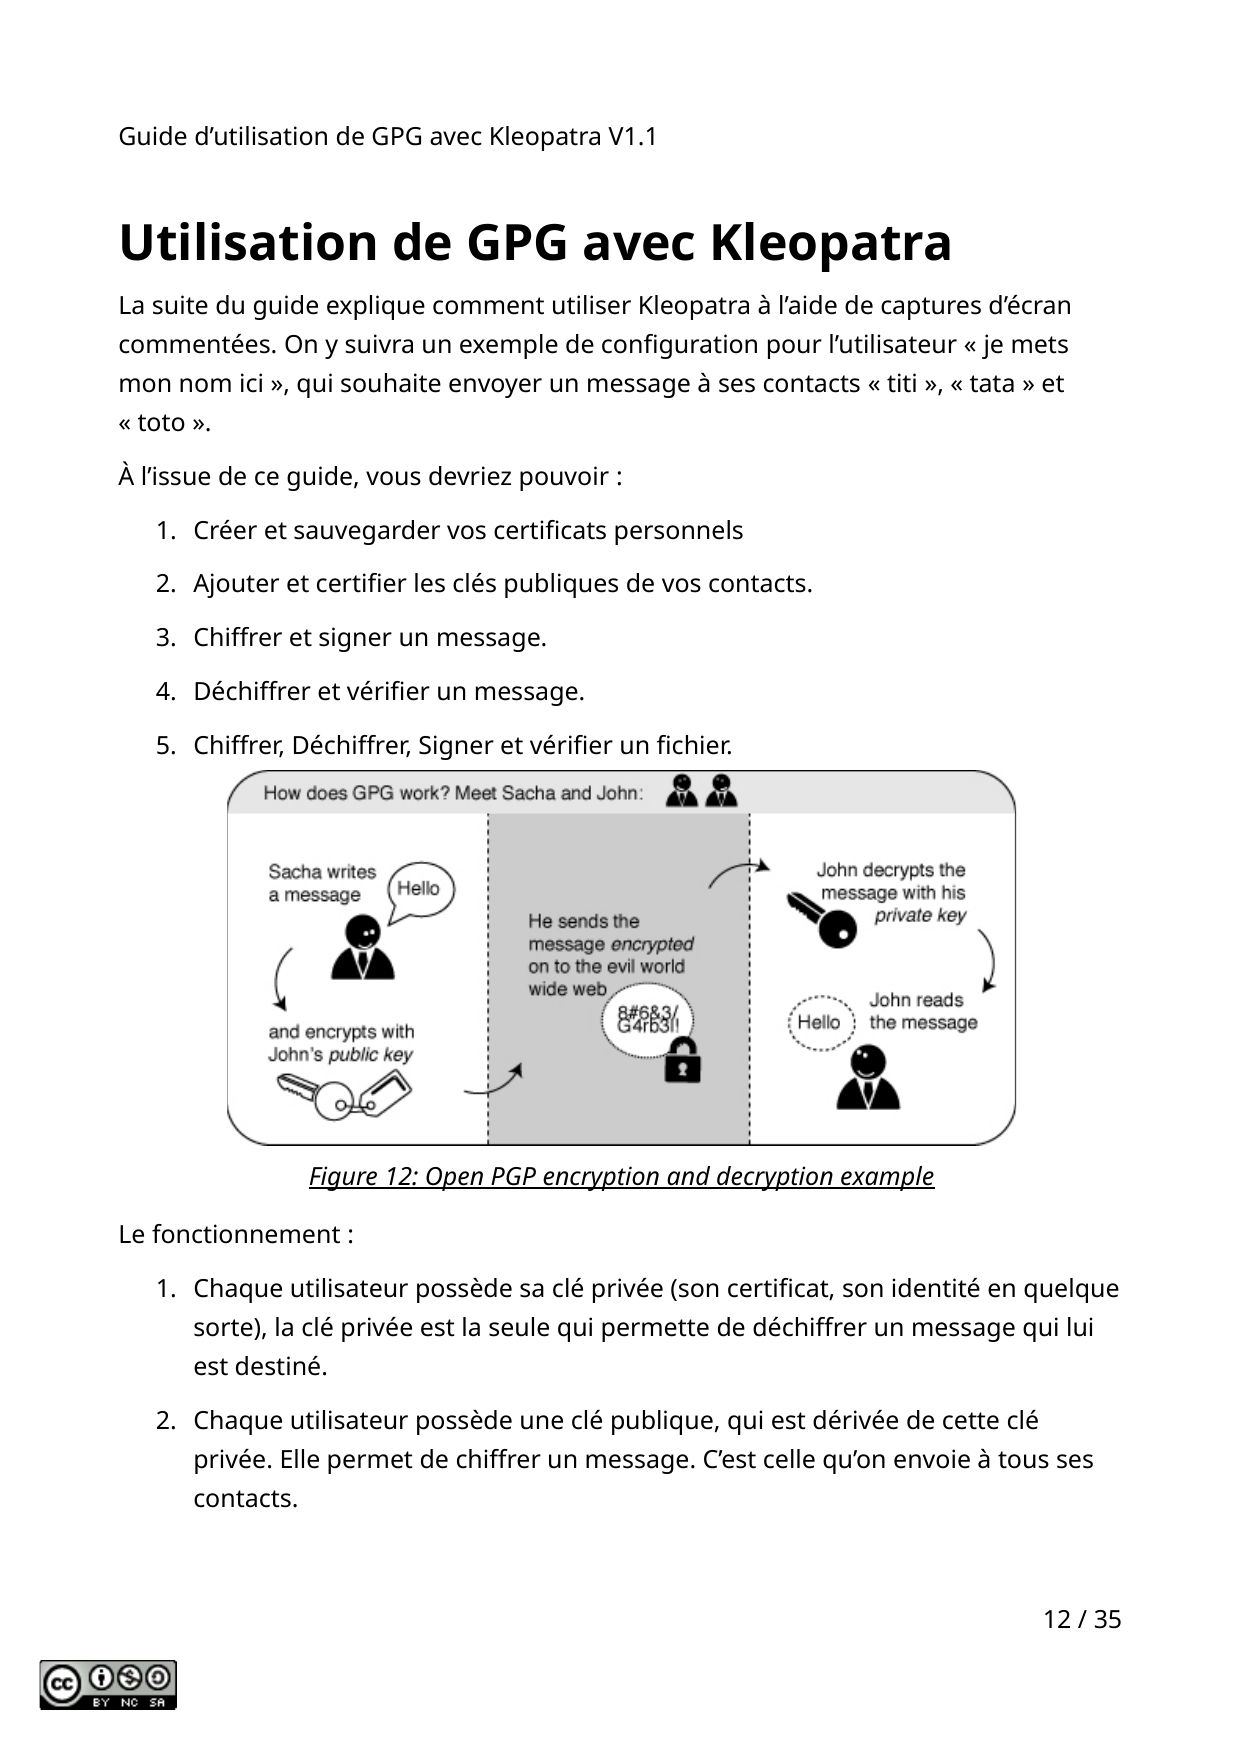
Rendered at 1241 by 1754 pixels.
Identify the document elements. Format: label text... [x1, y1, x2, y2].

list Ajouter et certifier les clés publiques de vos contacts. [156, 566, 1122, 600]
list Chiffrer, Déchiffrer, Signer et vérifier un fichier. [156, 727, 1122, 761]
text La suite du guide explique comment utiliser Kleopatra à l’aide de captures d’écran commentées. On y suivra un exemple de configuration pour l’utilisateur « je mets mon nom ici », qui souhaite envoyer un message à ses contacts « titi », « tata » et « toto ». [118, 287, 1122, 439]
list Créer et sauvegarder vos certificats personnels [156, 512, 1122, 546]
subtitle Utilisation de GPG avec Kleopatra [118, 207, 1122, 275]
list Déchiffrer et vérifier un message. [156, 673, 1122, 708]
picture [39, 1660, 177, 1710]
text À l’issue de ce guide, vous devriez pouvoir : [118, 458, 1122, 493]
list Chiffrer et signer un message. [156, 620, 1122, 654]
picture [227, 770, 1017, 1146]
text Figure 12: Open PGP encryption and decryption example [229, 1146, 1014, 1192]
list Chaque utilisateur possède sa clé privée (son certificat, son identité en quelque sorte), la clé privée est la seule qui permette de déchiffrer un message qui lui est destiné. [156, 1271, 1122, 1383]
text Le fonctionnement : [118, 1146, 1122, 1251]
list Chaque utilisateur possède une clé publique, qui est dérivée de cette clé privée. Elle permet de chiffrer un message. C’est celle qu’on envoie à tous ses contacts. [156, 1403, 1122, 1515]
